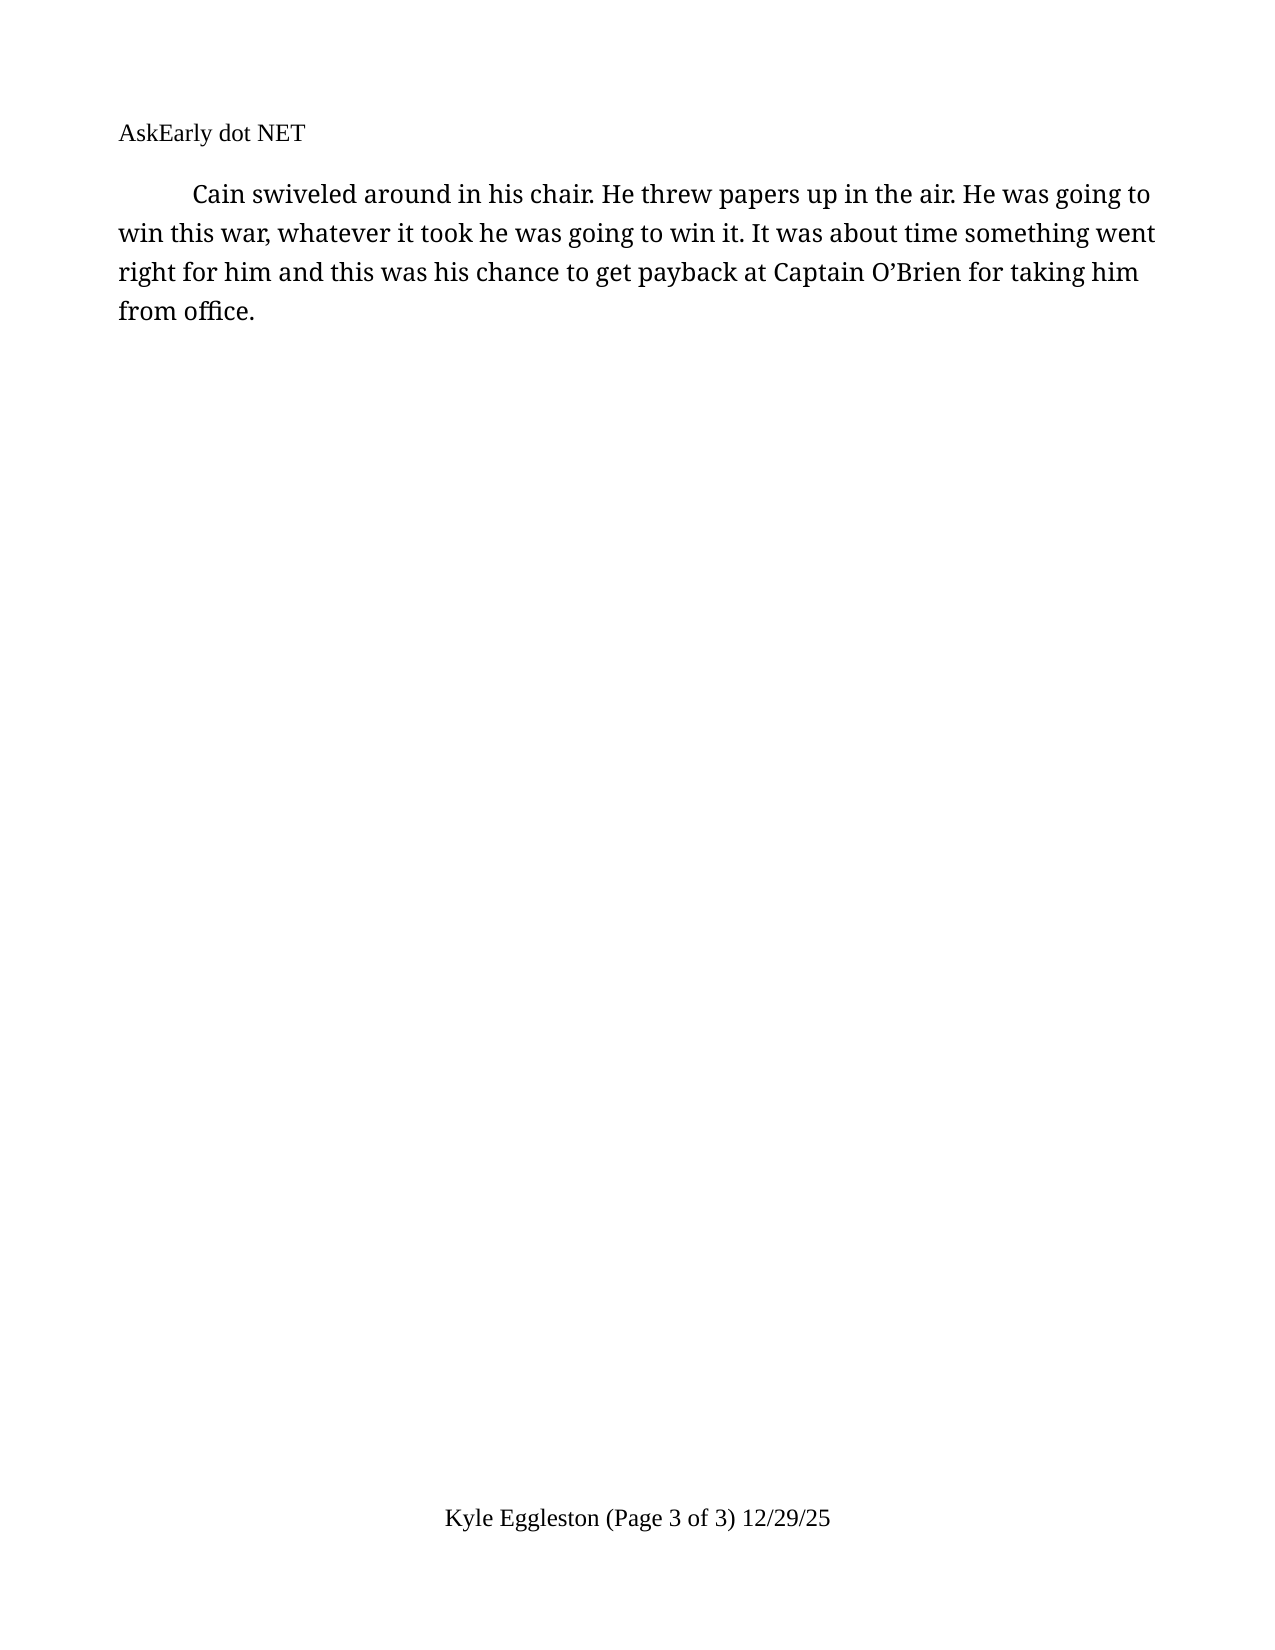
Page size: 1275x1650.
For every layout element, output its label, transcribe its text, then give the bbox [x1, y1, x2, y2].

text Cain swiveled around in his chair. He threw papers up in the air. He was going to win this war, whatever it took he was going to win it. It was about time something went right for him and this was his chance to get payback at Captain O’Brien for taking him from office. [118, 176, 1157, 328]
